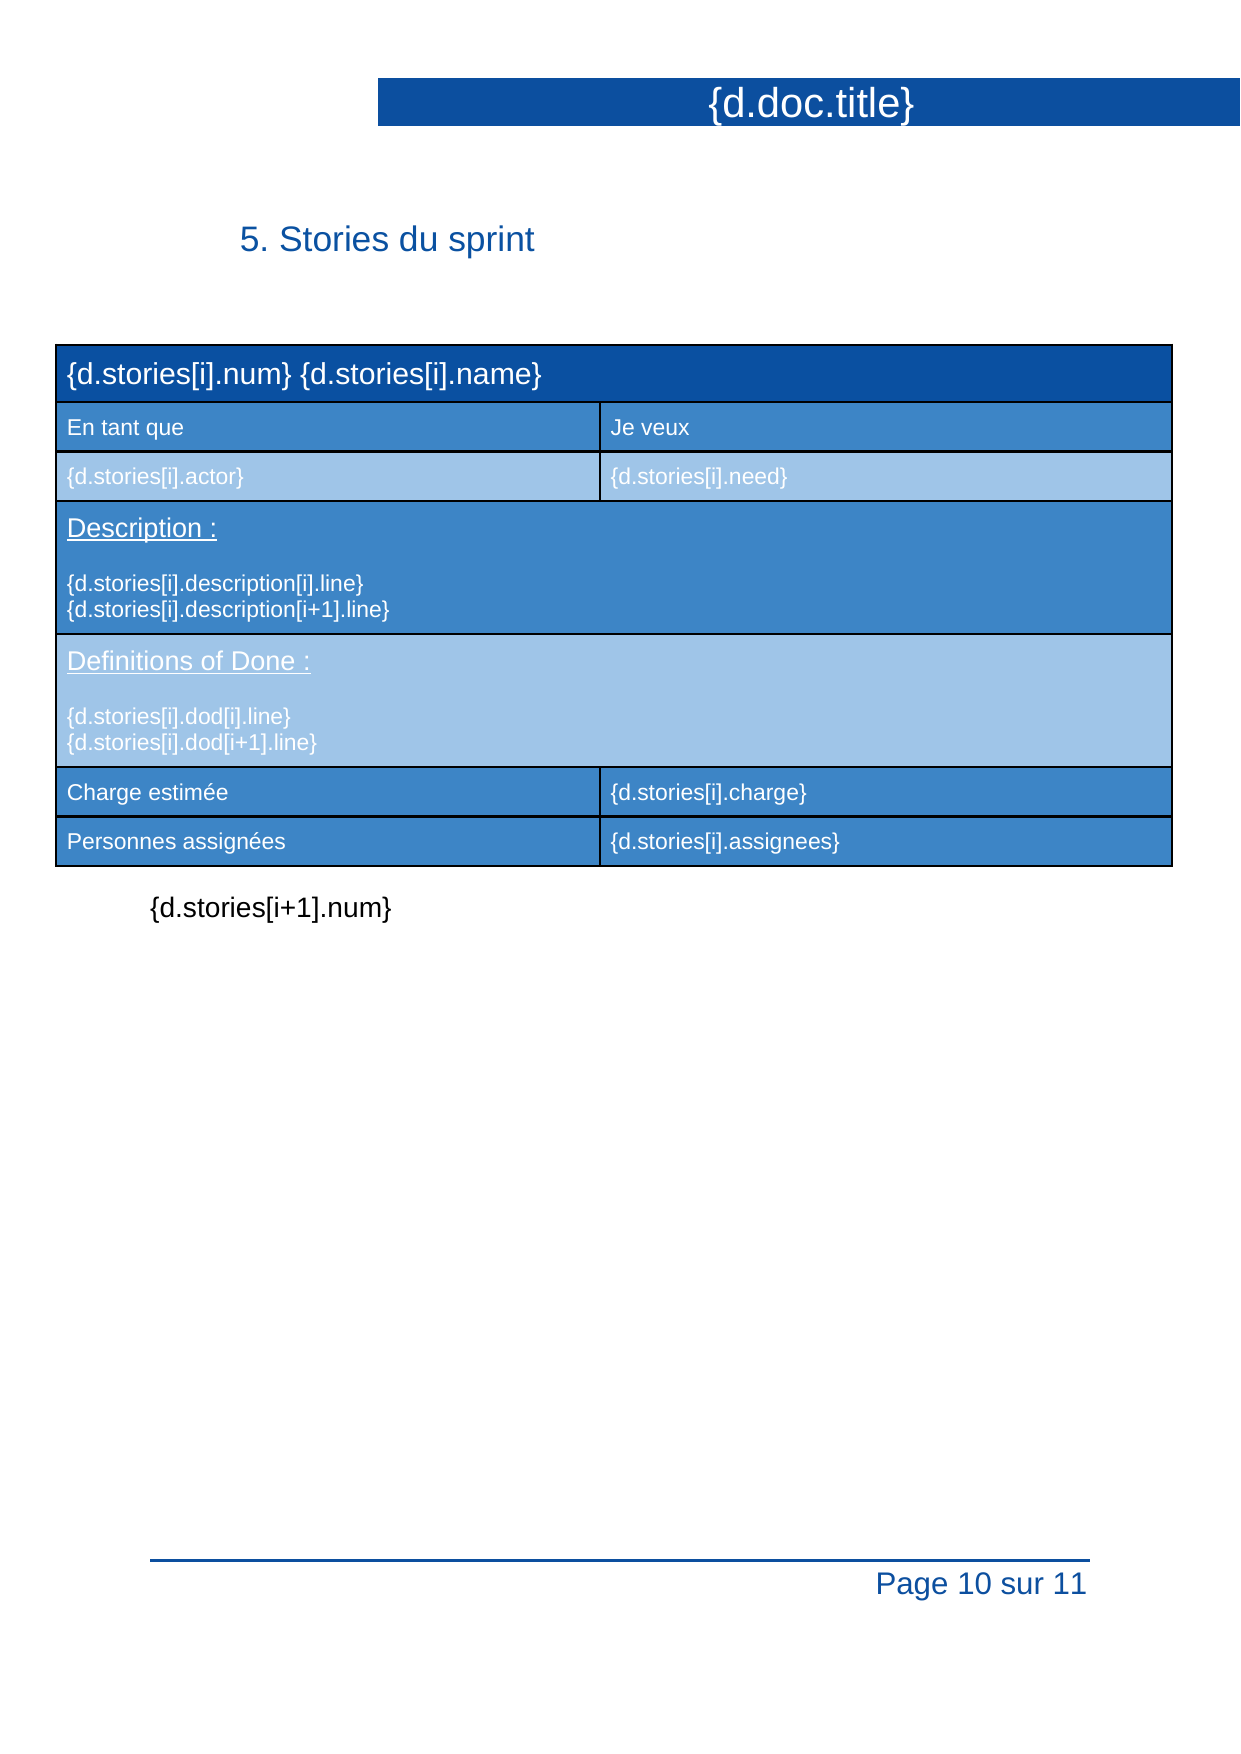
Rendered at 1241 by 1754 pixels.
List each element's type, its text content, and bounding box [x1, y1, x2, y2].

table_cell En tant que [57, 403, 599, 450]
table_cell {d.stories[i].need} [601, 453, 1171, 500]
text {d.stories[i+1].num} [150, 891, 1090, 923]
table_cell {d.stories[i].assignees} [601, 818, 1171, 865]
table_cell Definitions of Done : {d.stories[i].dod[i].line} {d.stories[i].dod[i+1].line} [57, 635, 1171, 766]
subtitle 5. Stories du sprint [239, 218, 1090, 259]
table_cell Personnes assignées [57, 818, 599, 865]
table_header {d.stories[i].num} {d.stories[i].name} [57, 346, 1171, 401]
table_cell Je veux [601, 403, 1171, 450]
table_cell Charge estimée [57, 768, 599, 815]
table_cell {d.stories[i].actor} [57, 453, 599, 500]
table_cell Description : {d.stories[i].description[i].line} {d.stories[i].description[i+1].line} [57, 502, 1171, 633]
table_cell {d.stories[i].charge} [601, 768, 1171, 815]
